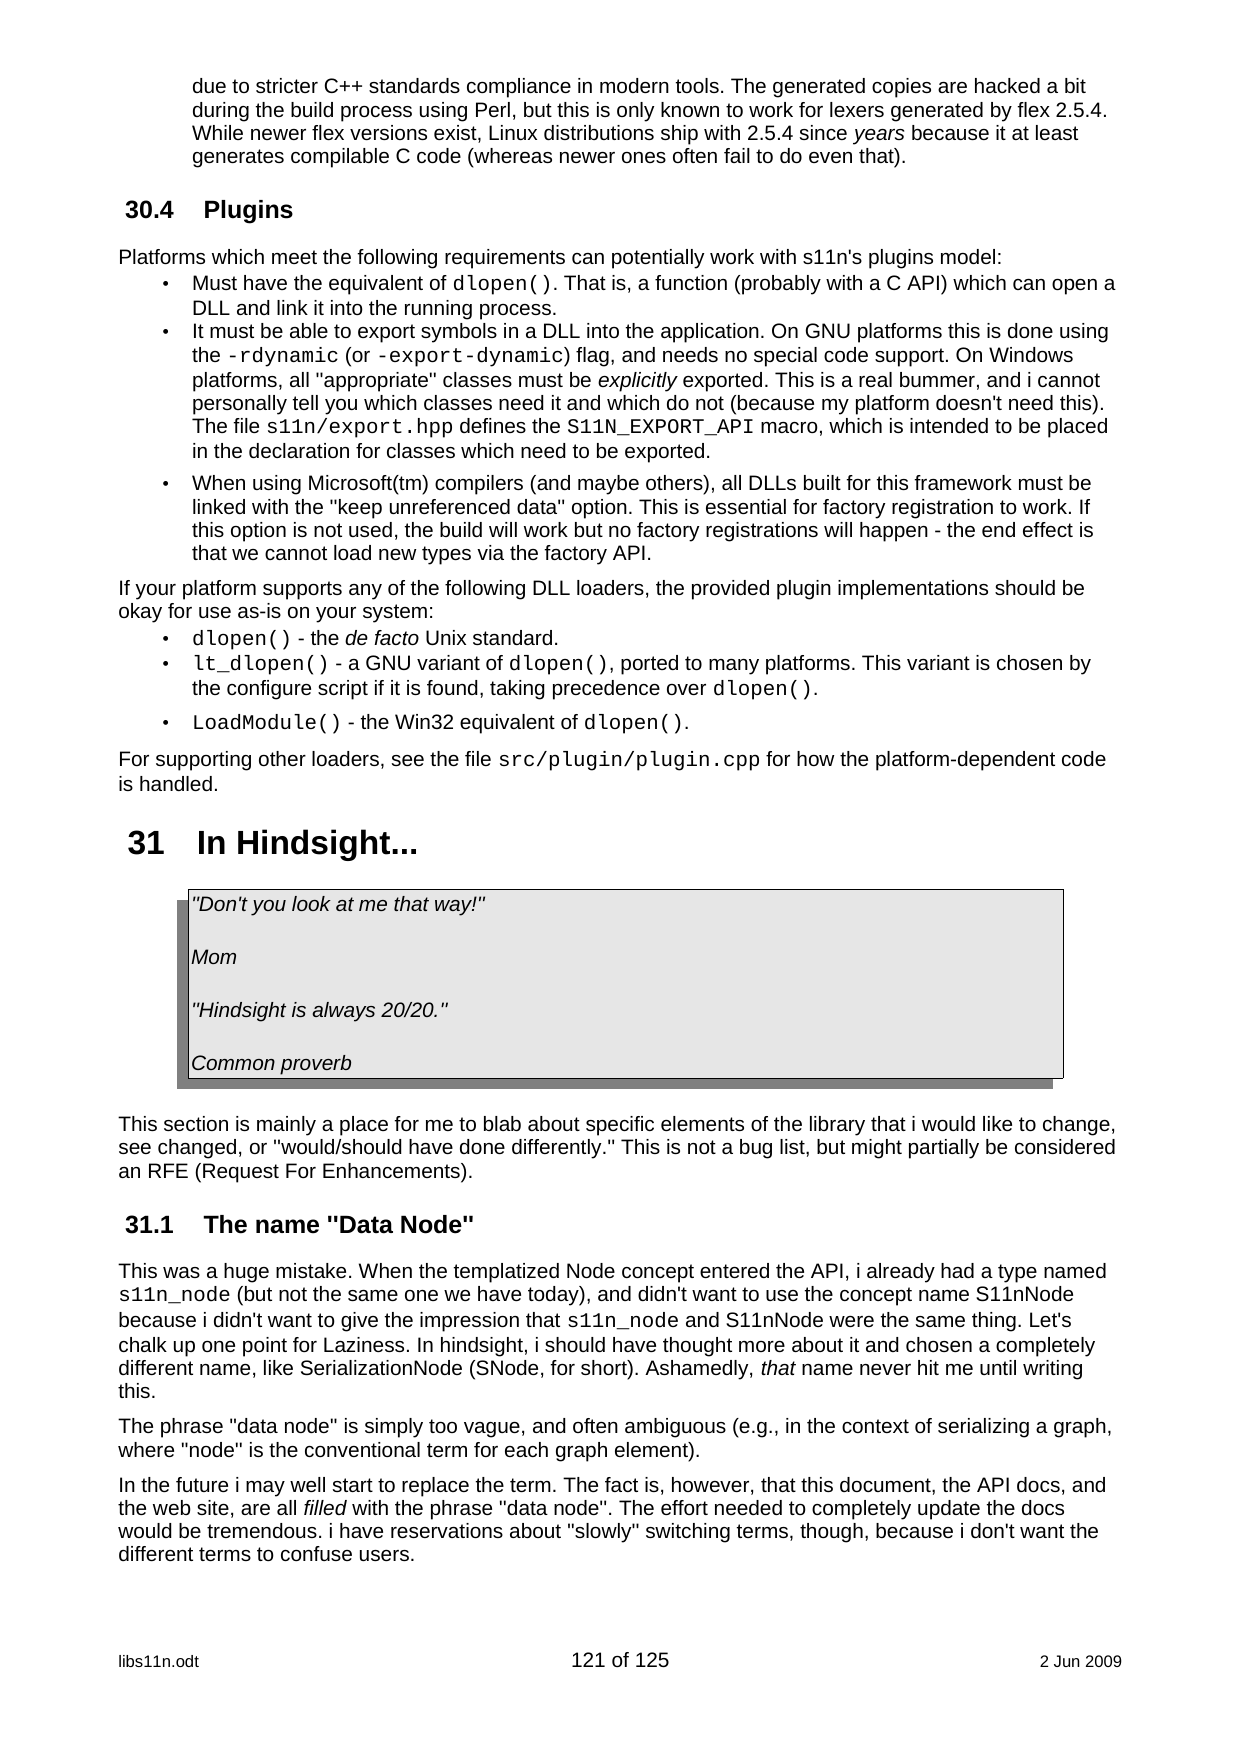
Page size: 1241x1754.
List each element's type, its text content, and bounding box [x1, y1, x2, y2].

text This was a huge mistake. When the templatized Node concept entered the API, i already had a type named s11n_node (but not the same one we have today), and didn't want to use the concept name S11nNode because i didn't want to give the impression that s11n_node and S11nNode were the same thing. Let's chalk up one point for Laziness. In hindsight, i should have thought more about it and chosen a completely different name, like SerializationNode (SNode, for short). Ashamedly, that name never hit me until writing this. [118, 1260, 1122, 1403]
list Must have the equivalent of dlopen(). That is, a function (probably with a C API) which can open a DLL and link it into the running process. [162, 272, 1122, 320]
text In the future i may well start to replace the term. The fact is, however, that this document, the API docs, and the web site, are all filled with the phrase ''data node''. The effort needed to completely update the docs would be tremendous. i have reservations about ''slowly'' switching terms, though, because i don't want the different terms to confuse users. [118, 1473, 1122, 1566]
subtitle Plugins [118, 196, 1122, 224]
list When using Microsoft(tm) compilers (and maybe others), all DLLs built for this framework must be linked with the ''keep unreferenced data'' option. This is essential for factory registration to work. If this option is not used, the build will work but no factory registrations will happen - the end effect is that we cannot load new types via the factory API. [162, 472, 1122, 565]
text Mom [189, 942, 1063, 969]
subtitle The name ''Data Node'' [118, 1210, 1122, 1238]
text ''Don't you look at me that way!'' [189, 890, 1063, 915]
text ''Hindsight is always 20/20.'' [189, 996, 1063, 1022]
list lt_dlopen() - a GNU variant of dlopen(), ported to many platforms. This variant is chosen by the configure script if it is found, taking precedence over dlopen(). [162, 651, 1122, 702]
text Platforms which meet the following requirements can potentially work with s11n's plugins model: [118, 245, 1122, 268]
text Common proverb [189, 1049, 1063, 1078]
list dlopen() - the de facto Unix standard. [162, 626, 1122, 651]
text For supporting other loaders, see the file src/plugin/plugin.cpp for how the platform-dependent code is handled. [118, 748, 1122, 796]
text The phrase ''data node'' is simply too vague, and often ambiguous (e.g., in the context of serializing a graph, where ''node'' is the conventional term for each graph element). [118, 1415, 1122, 1461]
subtitle In Hindsight... [118, 824, 1122, 862]
list It must be able to export symbols in a DLL into the application. On GNU platforms this is done using the -rdynamic (or -export-dynamic) flag, and needs no special code support. On Windows platforms, all ''appropriate'' classes must be explicitly exported. This is a real bummer, and i cannot personally tell you which classes need it and which do not (because my platform doesn't need this). The file s11n/export.hpp defines the S11N_EXPORT_API macro, which is intended to be placed in the declaration for classes which need to be exported. [162, 320, 1122, 463]
list LoadModule() - the Win32 equivalent of dlopen(). [162, 711, 1122, 736]
text If your platform supports any of the following DLL loaders, the provided plugin implementations should be okay for use as-is on your system: [118, 577, 1122, 623]
list due to stricter C++ standards compliance in modern tools. The generated copies are hacked a bit during the build process using Perl, but this is only known to work for lexers generated by flex 2.5.4. While newer flex versions exist, Linux distributions ship with 2.5.4 since years because it at least generates compilable C code (whereas newer ones often fail to do even that). [162, 75, 1122, 168]
text This section is mainly a place for me to blab about specific elements of the library that i would like to change, see changed, or ''would/should have done differently.'' This is not a bug list, but might partially be considered an RFE (Request For Enhancements). [118, 1113, 1122, 1182]
